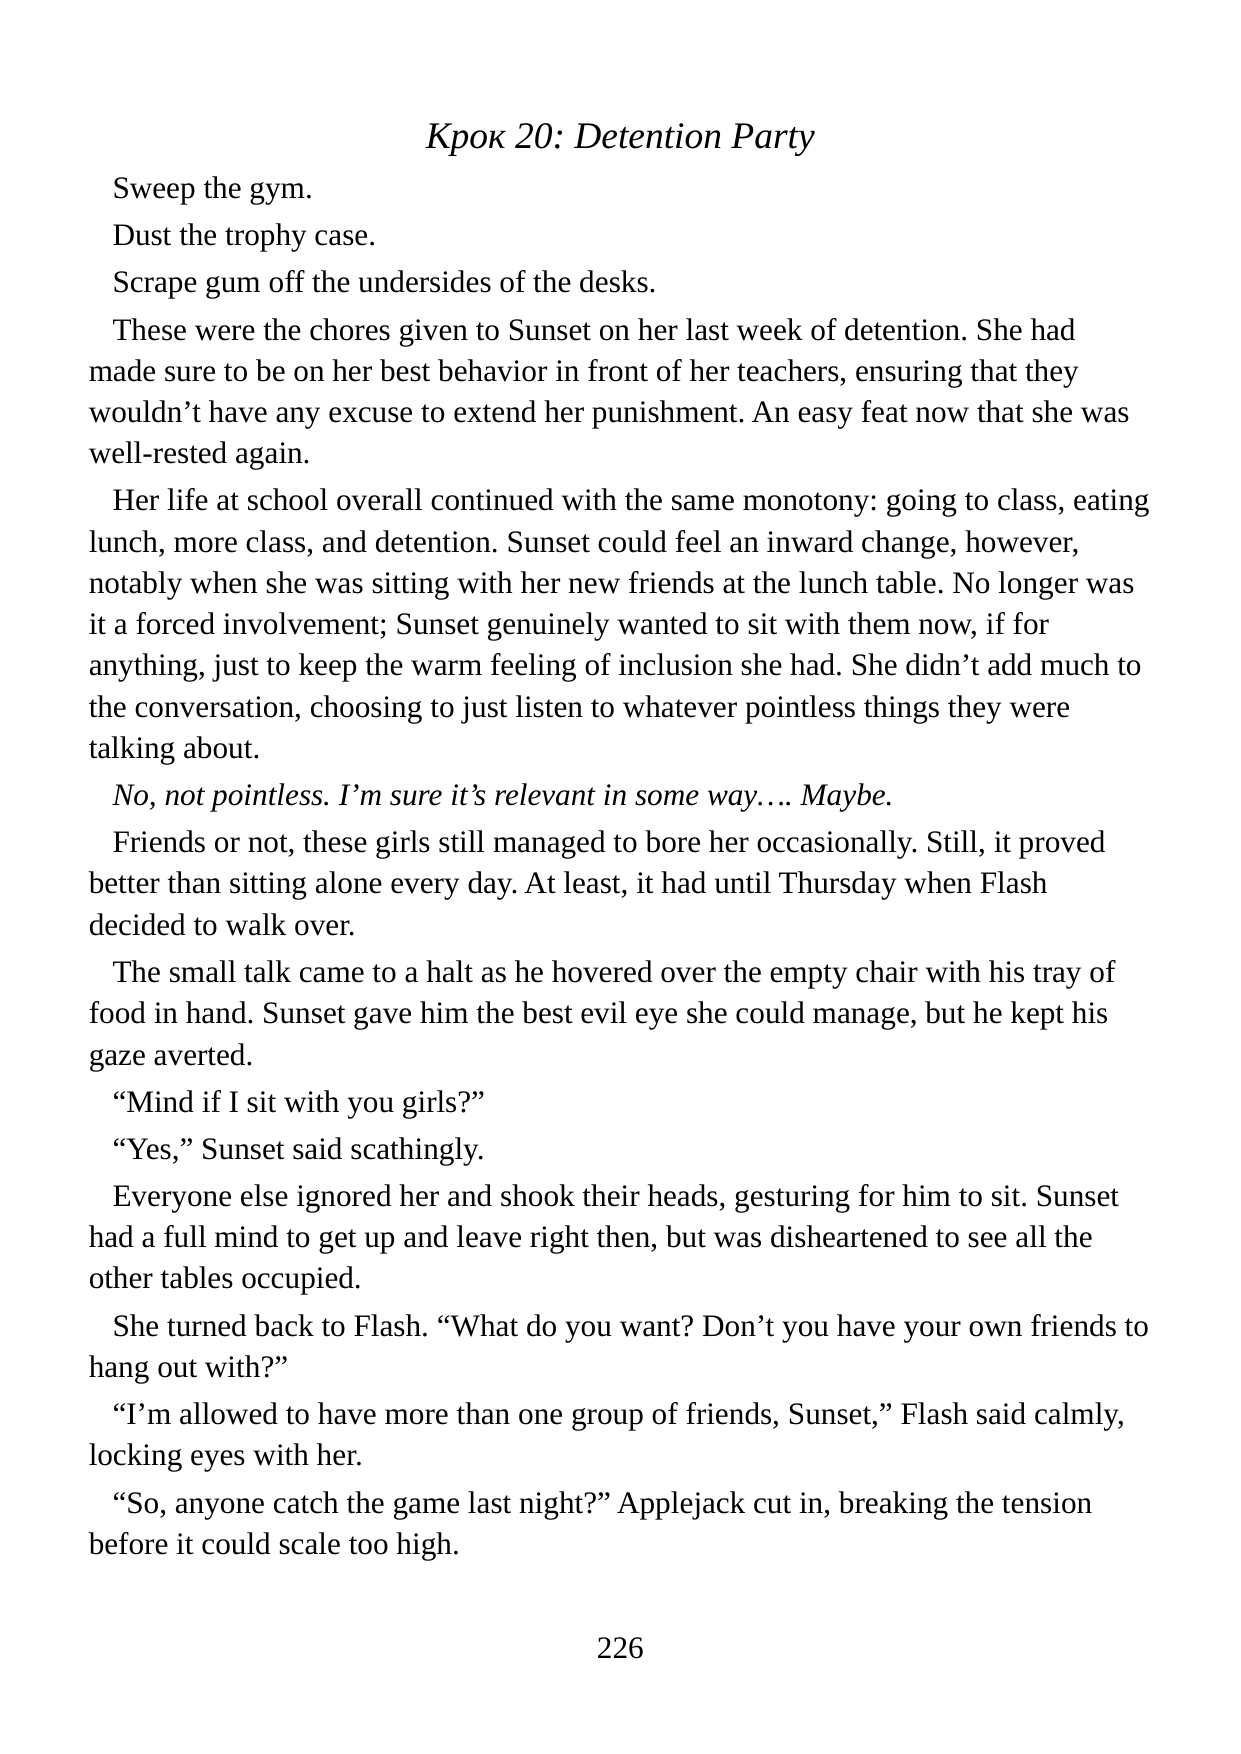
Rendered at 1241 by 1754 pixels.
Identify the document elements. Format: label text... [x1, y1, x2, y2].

text Everyone else ignored her and shook their heads, gesturing for him to sit. Sunset had a full mind to get up and leave right then, but was disheartened to see all the other tables occupied. [88, 1177, 1152, 1296]
text Dust the trophy case. [88, 216, 1152, 252]
text Her life at school overall continued with the same monotony: going to class, eating lunch, more class, and detention. Sunset could feel an inward change, however, notably when she was sitting with her new friends at the lunch table. No longer was it a forced involvement; Sunset genuinely wanted to sit with them now, if for anything, just to keep the warm feeling of inclusion she had. She didn’t add much to the conversation, choosing to just listen to whatever pointless things they were talking about. [88, 482, 1152, 765]
text “So, anyone catch the game last night?” Applejack cut in, breaking the tension before it could scale too high. [88, 1484, 1152, 1561]
text She turned back to Flash. “What do you want? Don’t you have your own friends to hang out with?” [88, 1307, 1152, 1384]
text “I’m allowed to have more than one group of friends, Sunset,” Flash said calmly, locking eyes with her. [88, 1395, 1152, 1473]
subtitle Крок 20: Detention Party [88, 113, 1152, 157]
text No, not pointless. I’m sure it’s relevant in some way…. Maybe. [88, 776, 1152, 812]
text These were the chores given to Sunset on her last week of detention. She had made sure to be on her best behavior in front of her teachers, ensuring that they wouldn’t have any excuse to extend her punishment. An easy feat now that she was well-rested again. [88, 311, 1152, 470]
text The small talk came to a halt as he hovered over the empty chair with his tray of food in hand. Sunset gave him the best evil eye she could manage, but he kept his gaze averted. [88, 953, 1152, 1072]
text “Mind if I sit with you girls?” [88, 1083, 1152, 1119]
text Friends or not, these girls still managed to bore her occasionally. Still, it proved better than sitting alone every day. At least, it had until Thursday when Flash decided to walk over. [88, 823, 1152, 942]
text “Yes,” Sunset said scathingly. [88, 1130, 1152, 1166]
text Sweep the gym. [88, 169, 1152, 205]
text Scrape gum off the undersides of the desks. [88, 263, 1152, 299]
